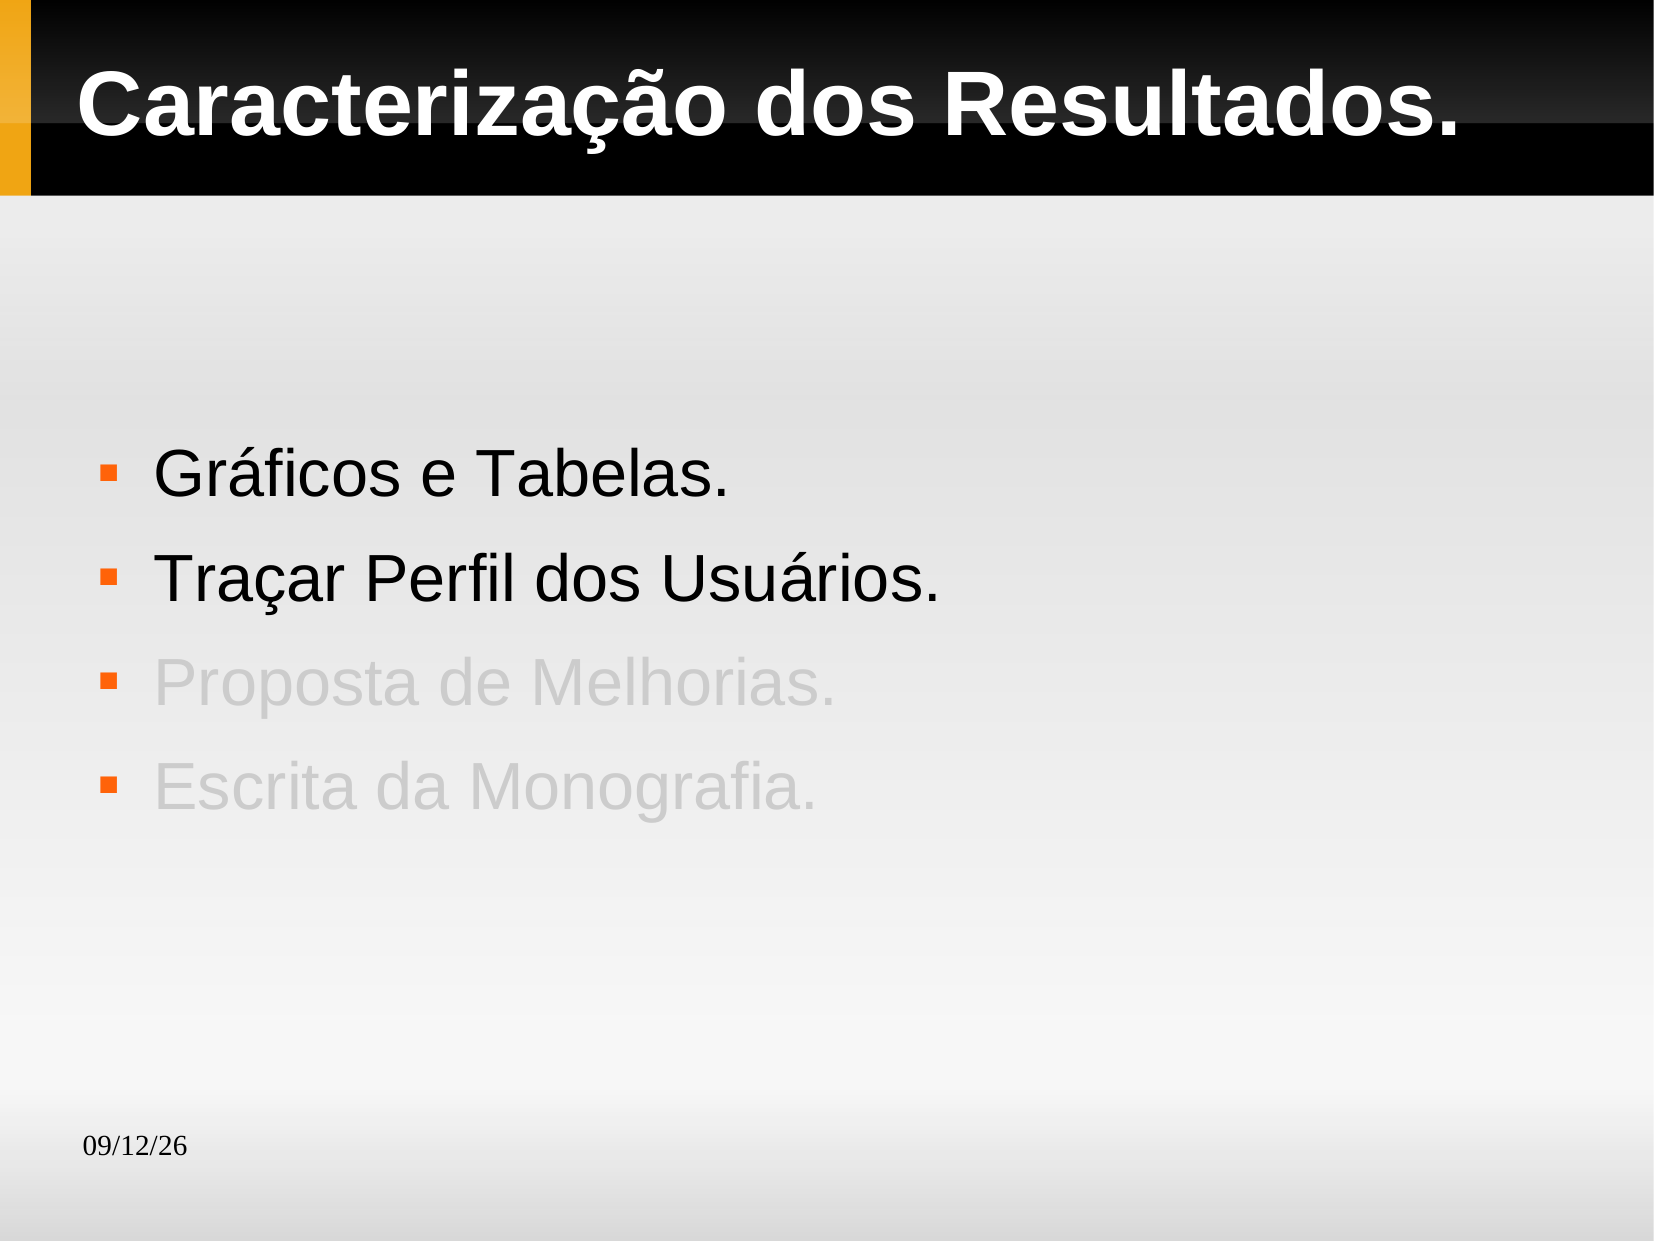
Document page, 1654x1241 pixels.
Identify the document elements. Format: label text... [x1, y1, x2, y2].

picture [0, 0, 1654, 1241]
list Gráficos e Tabelas. Traçar Perfil dos Usuários. Proposta de Melhorias. Escrita da Monografia. [82, 436, 1571, 1241]
title Caracterização dos Resultados. [76, 7, 1565, 200]
